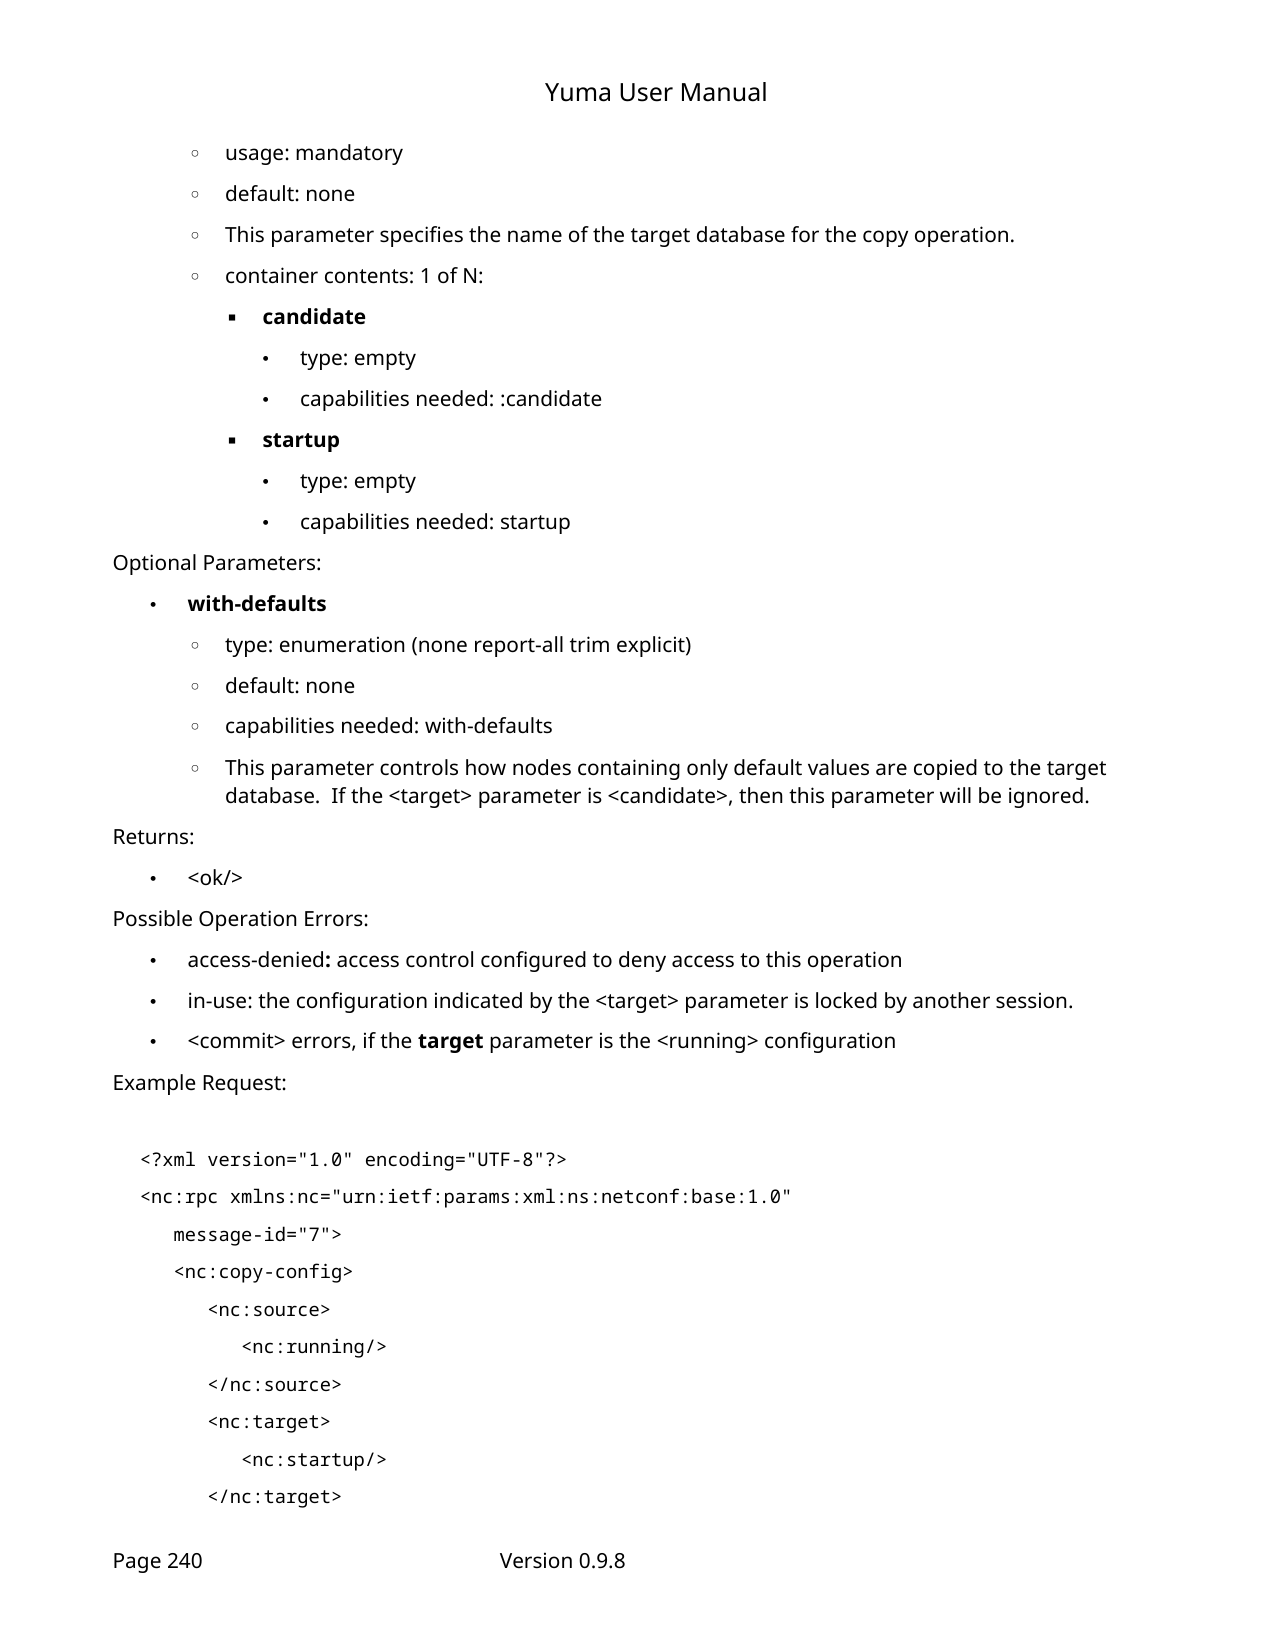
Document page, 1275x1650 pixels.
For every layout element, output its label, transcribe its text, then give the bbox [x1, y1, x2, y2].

list default: none [187, 671, 1200, 699]
list in-use: the configuration indicated by the <target> parameter is locked by another session. [150, 986, 1200, 1014]
text <nc:running/> [139, 1333, 1200, 1359]
list type: empty [262, 343, 1200, 372]
list <commit> errors, if the target parameter is the <running> configuration [150, 1027, 1200, 1055]
list candidate [225, 302, 1200, 331]
text Example Request: [112, 1068, 1200, 1096]
text Possible Operation Errors: [112, 904, 1200, 932]
list This parameter specifies the name of the target database for the copy operation. [187, 220, 1200, 249]
list capabilities needed: startup [262, 507, 1200, 535]
list This parameter controls how nodes containing only default values are copied to the target database. If the <target> parameter is <candidate>, then this parameter will be ignored. [187, 753, 1200, 809]
list with-defaults [150, 589, 1200, 617]
list usage: mandatory [187, 138, 1200, 167]
text <nc:rpc xmlns:nc="urn:ietf:params:xml:ns:netconf:base:1.0" [139, 1183, 1200, 1209]
text message-id="7"> [139, 1221, 1200, 1247]
list container contents: 1 of N: [187, 261, 1200, 290]
text Returns: [112, 822, 1200, 850]
text <nc:source> [139, 1296, 1200, 1322]
list access-denied: access control configured to deny access to this operation [150, 945, 1200, 973]
text <nc:copy-config> [139, 1258, 1200, 1284]
text <nc:startup/> [139, 1446, 1200, 1472]
list default: none [187, 179, 1200, 208]
text </nc:source> [139, 1371, 1200, 1397]
list <ok/> [150, 863, 1200, 891]
list type: enumeration (none report-all trim explicit) [187, 630, 1200, 658]
text <?xml version="1.0" encoding="UTF-8"?> [139, 1146, 1200, 1172]
text <nc:target> [139, 1408, 1200, 1434]
text Optional Parameters: [112, 548, 1200, 576]
text </nc:target> [139, 1483, 1200, 1509]
list startup [225, 425, 1200, 453]
list capabilities needed: :candidate [262, 384, 1200, 413]
list capabilities needed: with-defaults [187, 712, 1200, 740]
list type: empty [262, 466, 1200, 494]
